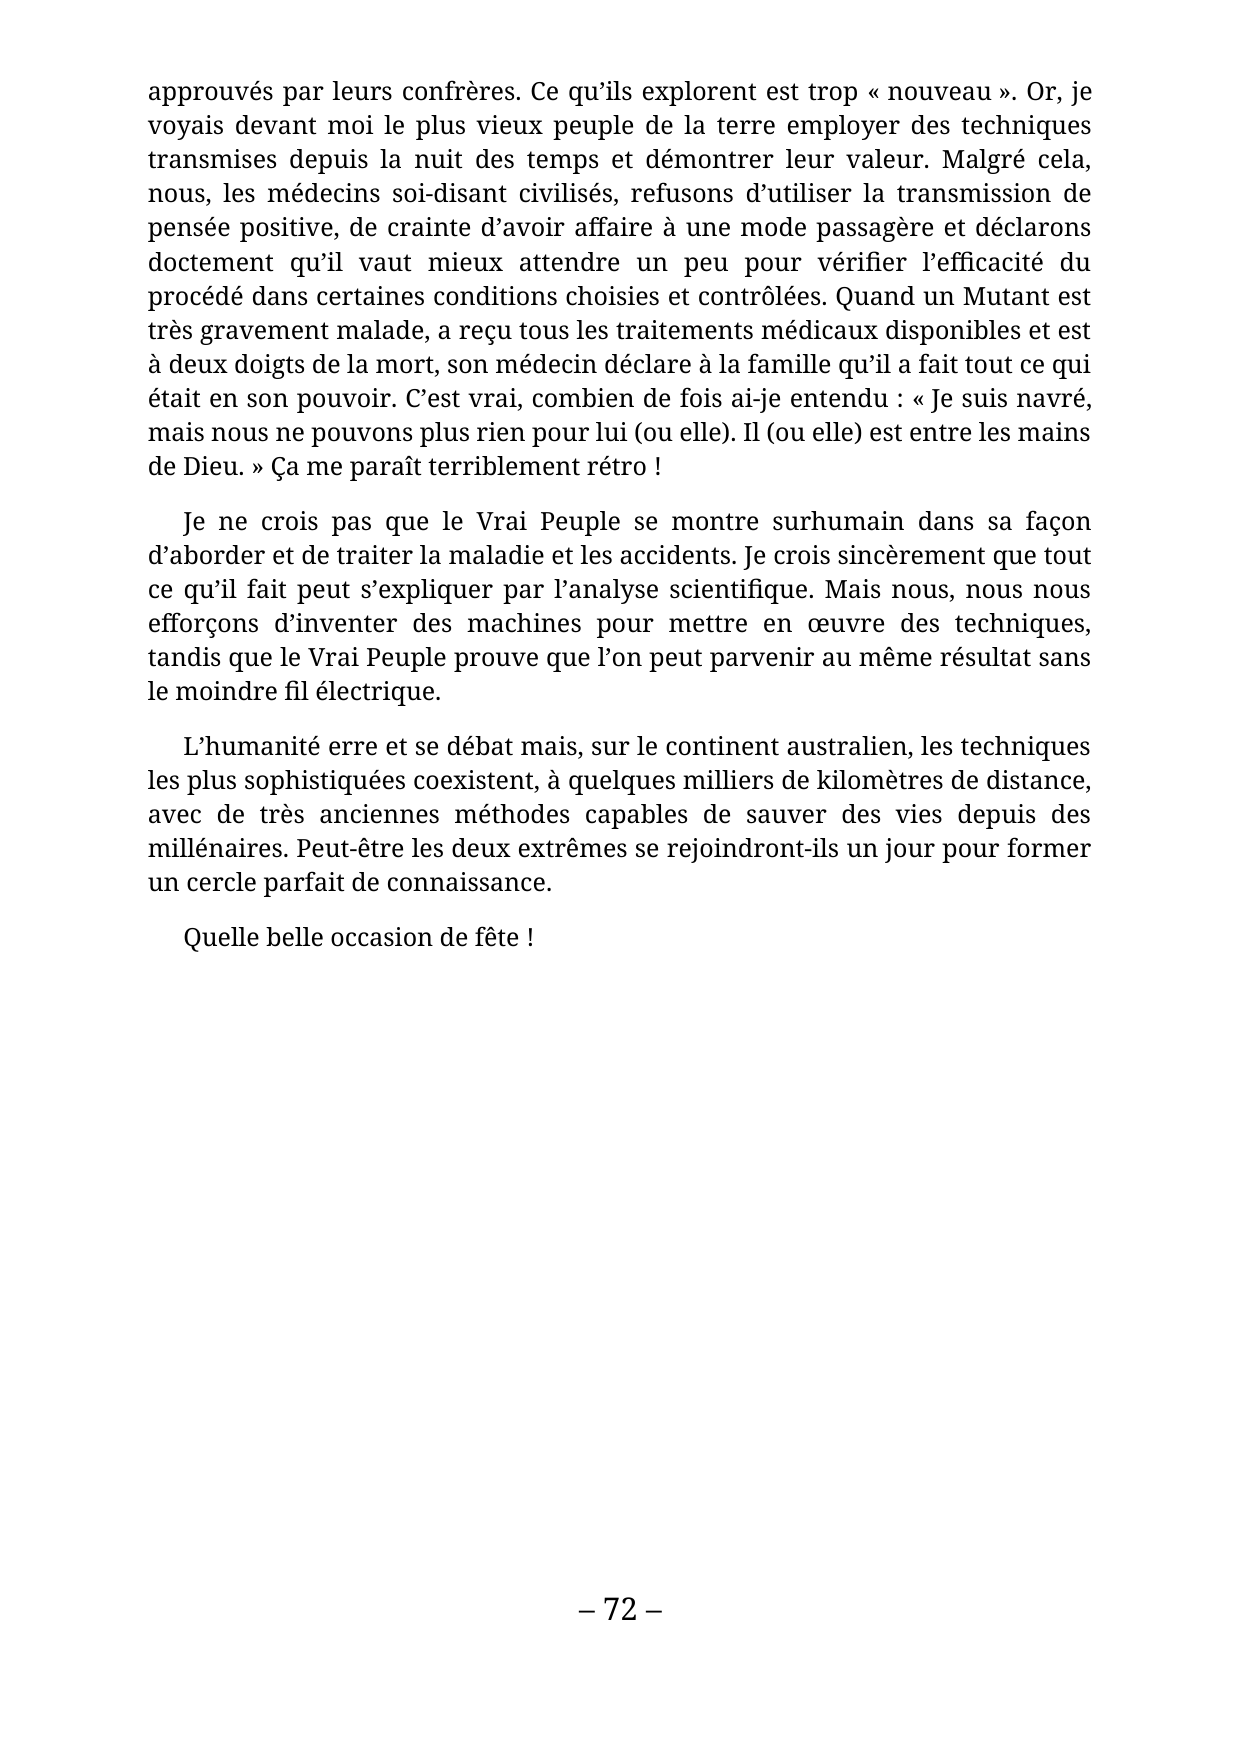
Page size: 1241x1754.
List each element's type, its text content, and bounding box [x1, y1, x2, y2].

text Quelle belle occasion de fête ! [148, 920, 1092, 954]
text approuvés par leurs confrères. Ce qu’ils explorent est trop « nouveau ». Or, je voyais devant moi le plus vieux peuple de la terre employer des techniques transmises depuis la nuit des temps et démontrer leur valeur. Malgré cela, nous, les médecins soi-disant civilisés, refusons d’utiliser la transmission de pensée positive, de crainte d’avoir affaire à une mode passagère et déclarons doctement qu’il vaut mieux attendre un peu pour vérifier l’efficacité du procédé dans certaines conditions choisies et contrôlées. Quand un Mutant est très gravement malade, a reçu tous les traitements médicaux disponibles et est à deux doigts de la mort, son médecin déclare à la famille qu’il a fait tout ce qui était en son pouvoir. C’est vrai, combien de fois ai-je entendu : « Je suis navré, mais nous ne pouvons plus rien pour lui (ou elle). Il (ou elle) est entre les mains de Dieu. » Ça me paraît terriblement rétro ! [148, 74, 1092, 483]
text Je ne crois pas que le Vrai Peuple se montre surhumain dans sa façon d’aborder et de traiter la maladie et les accidents. Je crois sincèrement que tout ce qu’il fait peut s’expliquer par l’analyse scientifique. Mais nous, nous nous efforçons d’inventer des machines pour mettre en œuvre des techniques, tandis que le Vrai Peuple prouve que l’on peut parvenir au même résultat sans le moindre fil électrique. [148, 503, 1092, 708]
text L’humanité erre et se débat mais, sur le continent australien, les techniques les plus sophistiquées coexistent, à quelques milliers de kilomètres de distance, avec de très anciennes méthodes capables de sauver des vies depuis des millénaires. Peut-être les deux extrêmes se rejoindront-ils un jour pour former un cercle parfait de connaissance. [148, 729, 1092, 899]
